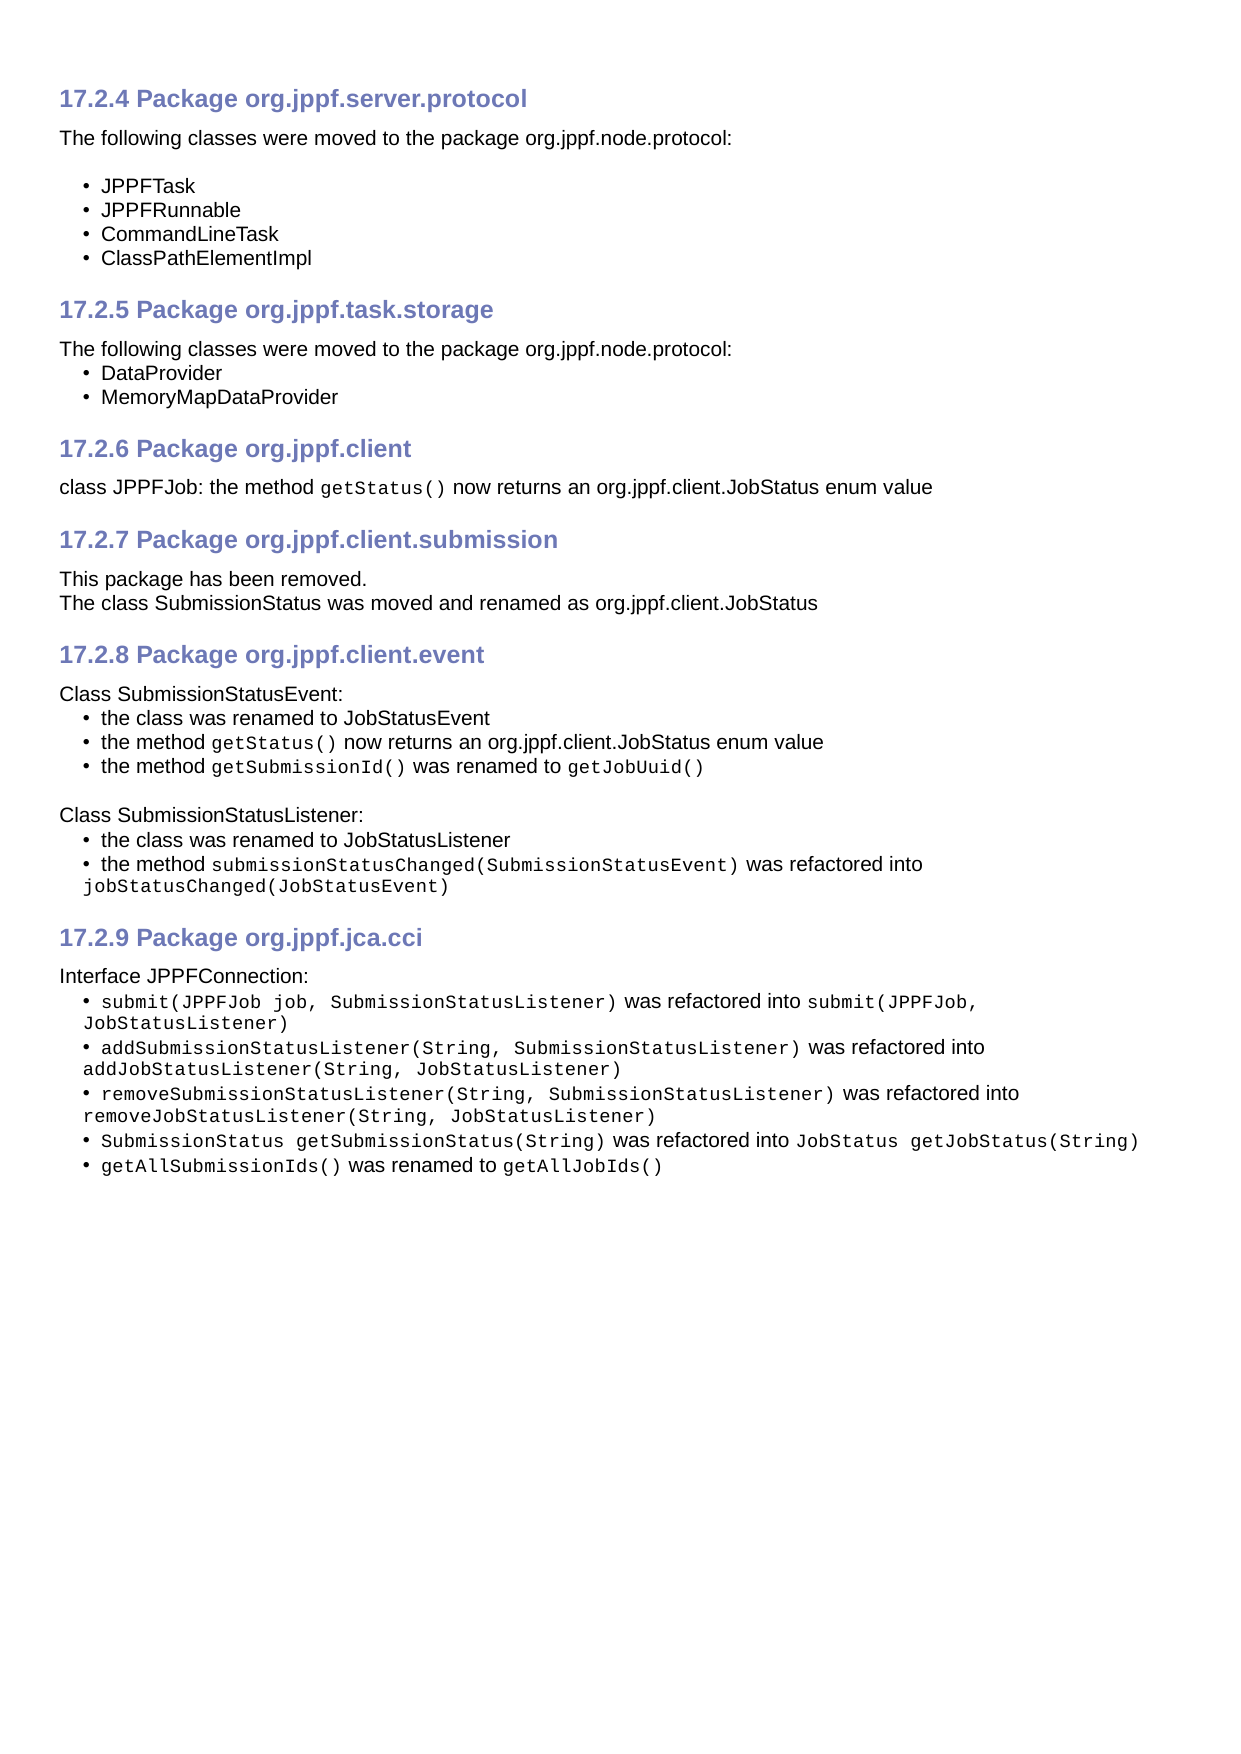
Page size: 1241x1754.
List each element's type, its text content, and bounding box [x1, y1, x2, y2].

list addSubmissionStatusListener(String, SubmissionStatusListener) was refactored into addJobStatusListener(String, JobStatusListener) [83, 1035, 1181, 1081]
list the method submissionStatusChanged(SubmissionStatusEvent) was refactored into jobStatusChanged(JobStatusEvent) [83, 852, 1181, 898]
subtitle Package org.jppf.jca.cci [59, 923, 1181, 952]
list ClassPathElementImpl [83, 246, 1181, 270]
list the method getSubmissionId() was renamed to getJobUuid() [83, 754, 1181, 779]
subtitle Package org.jppf.client [59, 434, 1181, 463]
list JPPFRunnable [83, 198, 1181, 222]
list the class was renamed to JobStatusEvent [83, 706, 1181, 729]
list the method getStatus() now returns an org.jppf.client.JobStatus enum value [83, 729, 1181, 754]
list removeSubmissionStatusListener(String, SubmissionStatusListener) was refactored into removeJobStatusListener(String, JobStatusListener) [83, 1081, 1181, 1128]
list getAllSubmissionIds() was renamed to getAllJobIds() [83, 1152, 1181, 1177]
text The following classes were moved to the package org.jppf.node.protocol: [59, 337, 1181, 361]
subtitle Package org.jppf.client.submission [59, 525, 1181, 554]
subtitle Package org.jppf.task.storage [59, 295, 1181, 324]
subtitle Package org.jppf.server.protocol [59, 84, 1181, 113]
list DataProvider [83, 361, 1181, 385]
text class JPPFJob: the method getStatus() now returns an org.jppf.client.JobStatus enum value [59, 475, 1181, 500]
list JPPFTask [83, 174, 1181, 198]
list SubmissionStatus getSubmissionStatus(String) was refactored into JobStatus getJobStatus(String) [83, 1128, 1181, 1152]
list the class was renamed to JobStatusListener [83, 827, 1181, 852]
list MemoryMapDataProvider [83, 385, 1181, 409]
list CommandLineTask [83, 222, 1181, 246]
text Interface JPPFConnection: [59, 964, 1181, 988]
subtitle Package org.jppf.client.event [59, 640, 1181, 669]
list submit(JPPFJob job, SubmissionStatusListener) was refactored into submit(JPPFJob, JobStatusListener) [83, 988, 1181, 1035]
text Class SubmissionStatusEvent: [59, 681, 1181, 706]
text The following classes were moved to the package org.jppf.node.protocol: [59, 126, 1181, 150]
text The class SubmissionStatus was moved and renamed as org.jppf.client.JobStatus [59, 591, 1181, 615]
text Class SubmissionStatusListener: [59, 803, 1181, 827]
text This package has been removed. [59, 567, 1181, 591]
